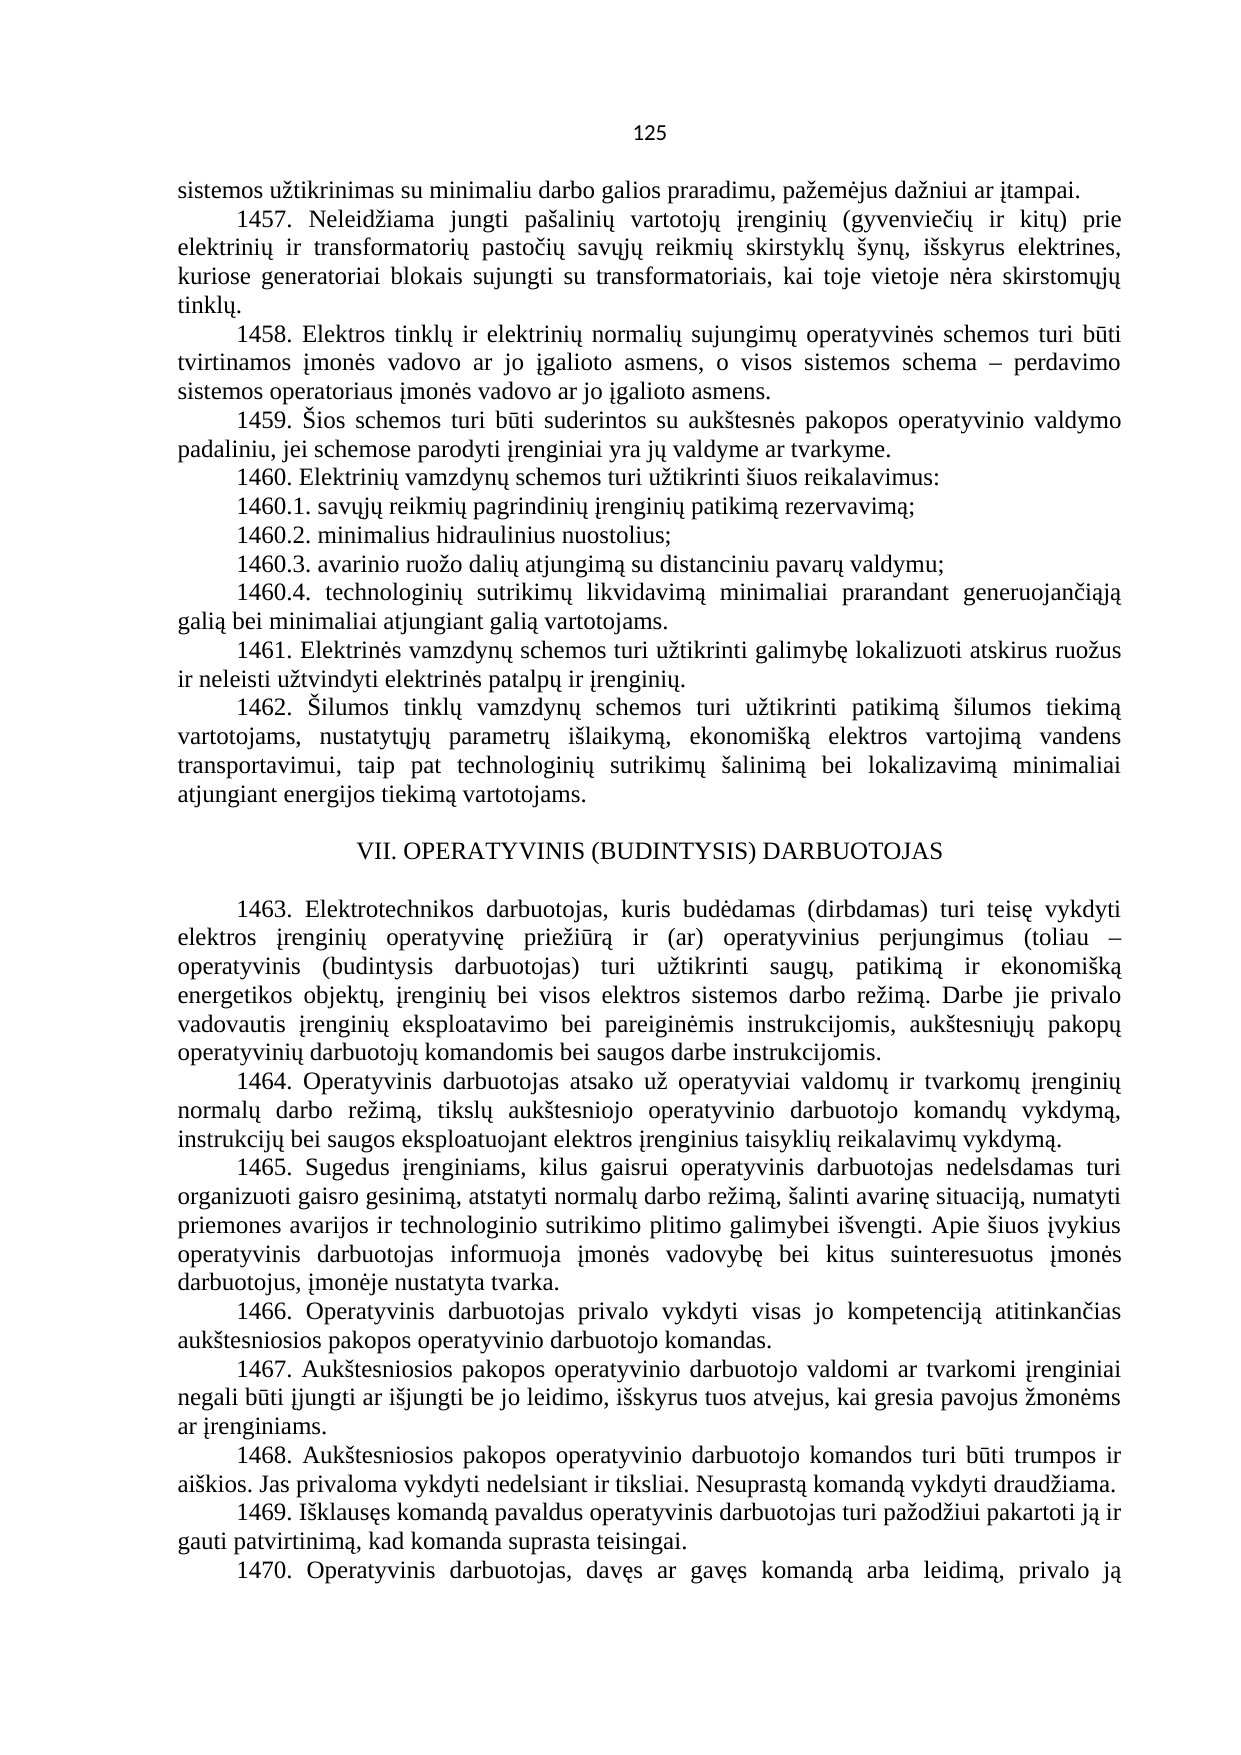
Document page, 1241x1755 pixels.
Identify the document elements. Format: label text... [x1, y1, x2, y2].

text 1460. Elektrinių vamzdynų schemos turi užtikrinti šiuos reikalavimus: [177, 462, 1122, 491]
text 1460.4. technologinių sutrikimų likvidavimą minimaliai prarandant generuojančiąją galią bei minimaliai atjungiant galią vartotojams. [177, 577, 1122, 635]
text 1465. Sugedus įrenginiams, kilus gaisrui operatyvinis darbuotojas nedelsdamas turi organizuoti gaisro gesinimą, atstatyti normalų darbo režimą, šalinti avarinę situaciją, numatyti priemones avarijos ir technologinio sutrikimo plitimo galimybei išvengti. Apie šiuos įvykius operatyvinis darbuotojas informuoja įmonės vadovybę bei kitus suinteresuotus įmonės darbuotojus, įmonėje nustatyta tvarka. [177, 1152, 1122, 1296]
text 1464. Operatyvinis darbuotojas atsako už operatyviai valdomų ir tvarkomų įrenginių normalų darbo režimą, tikslų aukštesniojo operatyvinio darbuotojo komandų vykdymą, instrukcijų bei saugos eksploatuojant elektros įrenginius taisyklių reikalavimų vykdymą. [177, 1066, 1122, 1152]
text 1470. Operatyvinis darbuotojas, davęs ar gavęs komandą arba leidimą, privalo ją [177, 1555, 1122, 1584]
text VII. OPERATYVINIS (BUDINTYSIS) DARBUOTOJAS [177, 836, 1122, 865]
text 1460.3. avarinio ruožo dalių atjungimą su distanciniu pavarų valdymu; [177, 549, 1122, 577]
text 1468. Aukštesniosios pakopos operatyvinio darbuotojo komandos turi būti trumpos ir aiškios. Jas privaloma vykdyti nedelsiant ir tiksliai. Nesuprastą komandą vykdyti draudžiama. [177, 1440, 1122, 1497]
text 1457. Neleidžiama jungti pašalinių vartotojų įrenginių (gyvenviečių ir kitų) prie elektrinių ir transformatorių pastočių savųjų reikmių skirstyklų šynų, išskyrus elektrines, kuriose generatoriai blokais sujungti su transformatoriais, kai toje vietoje nėra skirstomųjų tinklų. [177, 204, 1122, 319]
text 1466. Operatyvinis darbuotojas privalo vykdyti visas jo kompetenciją atitinkančias aukštesniosios pakopos operatyvinio darbuotojo komandas. [177, 1296, 1122, 1354]
text sistemos užtikrinimas su minimaliu darbo galios praradimu, pažemėjus dažniui ar įtampai. [177, 175, 1122, 204]
text 1459. Šios schemos turi būti suderintos su aukštesnės pakopos operatyvinio valdymo padaliniu, jei schemose parodyti įrenginiai yra jų valdyme ar tvarkyme. [177, 405, 1122, 462]
text 1469. Išklausęs komandą pavaldus operatyvinis darbuotojas turi pažodžiui pakartoti ją ir gauti patvirtinimą, kad komanda suprasta teisingai. [177, 1497, 1122, 1555]
text 1460.2. minimalius hidraulinius nuostolius; [177, 520, 1122, 549]
text 1461. Elektrinės vamzdynų schemos turi užtikrinti galimybę lokalizuoti atskirus ruožus ir neleisti užtvindyti elektrinės patalpų ir įrenginių. [177, 635, 1122, 692]
text 1460.1. savųjų reikmių pagrindinių įrenginių patikimą rezervavimą; [177, 491, 1122, 520]
text 1463. Elektrotechnikos darbuotojas, kuris budėdamas (dirbdamas) turi teisę vykdyti elektros įrenginių operatyvinę priežiūrą ir (ar) operatyvinius perjungimus (toliau – operatyvinis (budintysis darbuotojas) turi užtikrinti saugų, patikimą ir ekonomišką energetikos objektų, įrenginių bei visos elektros sistemos darbo režimą. Darbe jie privalo vadovautis įrenginių eksploatavimo bei pareiginėmis instrukcijomis, aukštesniųjų pakopų operatyvinių darbuotojų komandomis bei saugos darbe instrukcijomis. [177, 894, 1122, 1066]
text 1458. Elektros tinklų ir elektrinių normalių sujungimų operatyvinės schemos turi būti tvirtinamos įmonės vadovo ar jo įgalioto asmens, o visos sistemos schema – perdavimo sistemos operatoriaus įmonės vadovo ar jo įgalioto asmens. [177, 319, 1122, 405]
text 1462. Šilumos tinklų vamzdynų schemos turi užtikrinti patikimą šilumos tiekimą vartotojams, nustatytųjų parametrų išlaikymą, ekonomišką elektros vartojimą vandens transportavimui, taip pat technologinių sutrikimų šalinimą bei lokalizavimą minimaliai atjungiant energijos tiekimą vartotojams. [177, 692, 1122, 807]
text 1467. Aukštesniosios pakopos operatyvinio darbuotojo valdomi ar tvarkomi įrenginiai negali būti įjungti ar išjungti be jo leidimo, išskyrus tuos atvejus, kai gresia pavojus žmonėms ar įrenginiams. [177, 1354, 1122, 1440]
